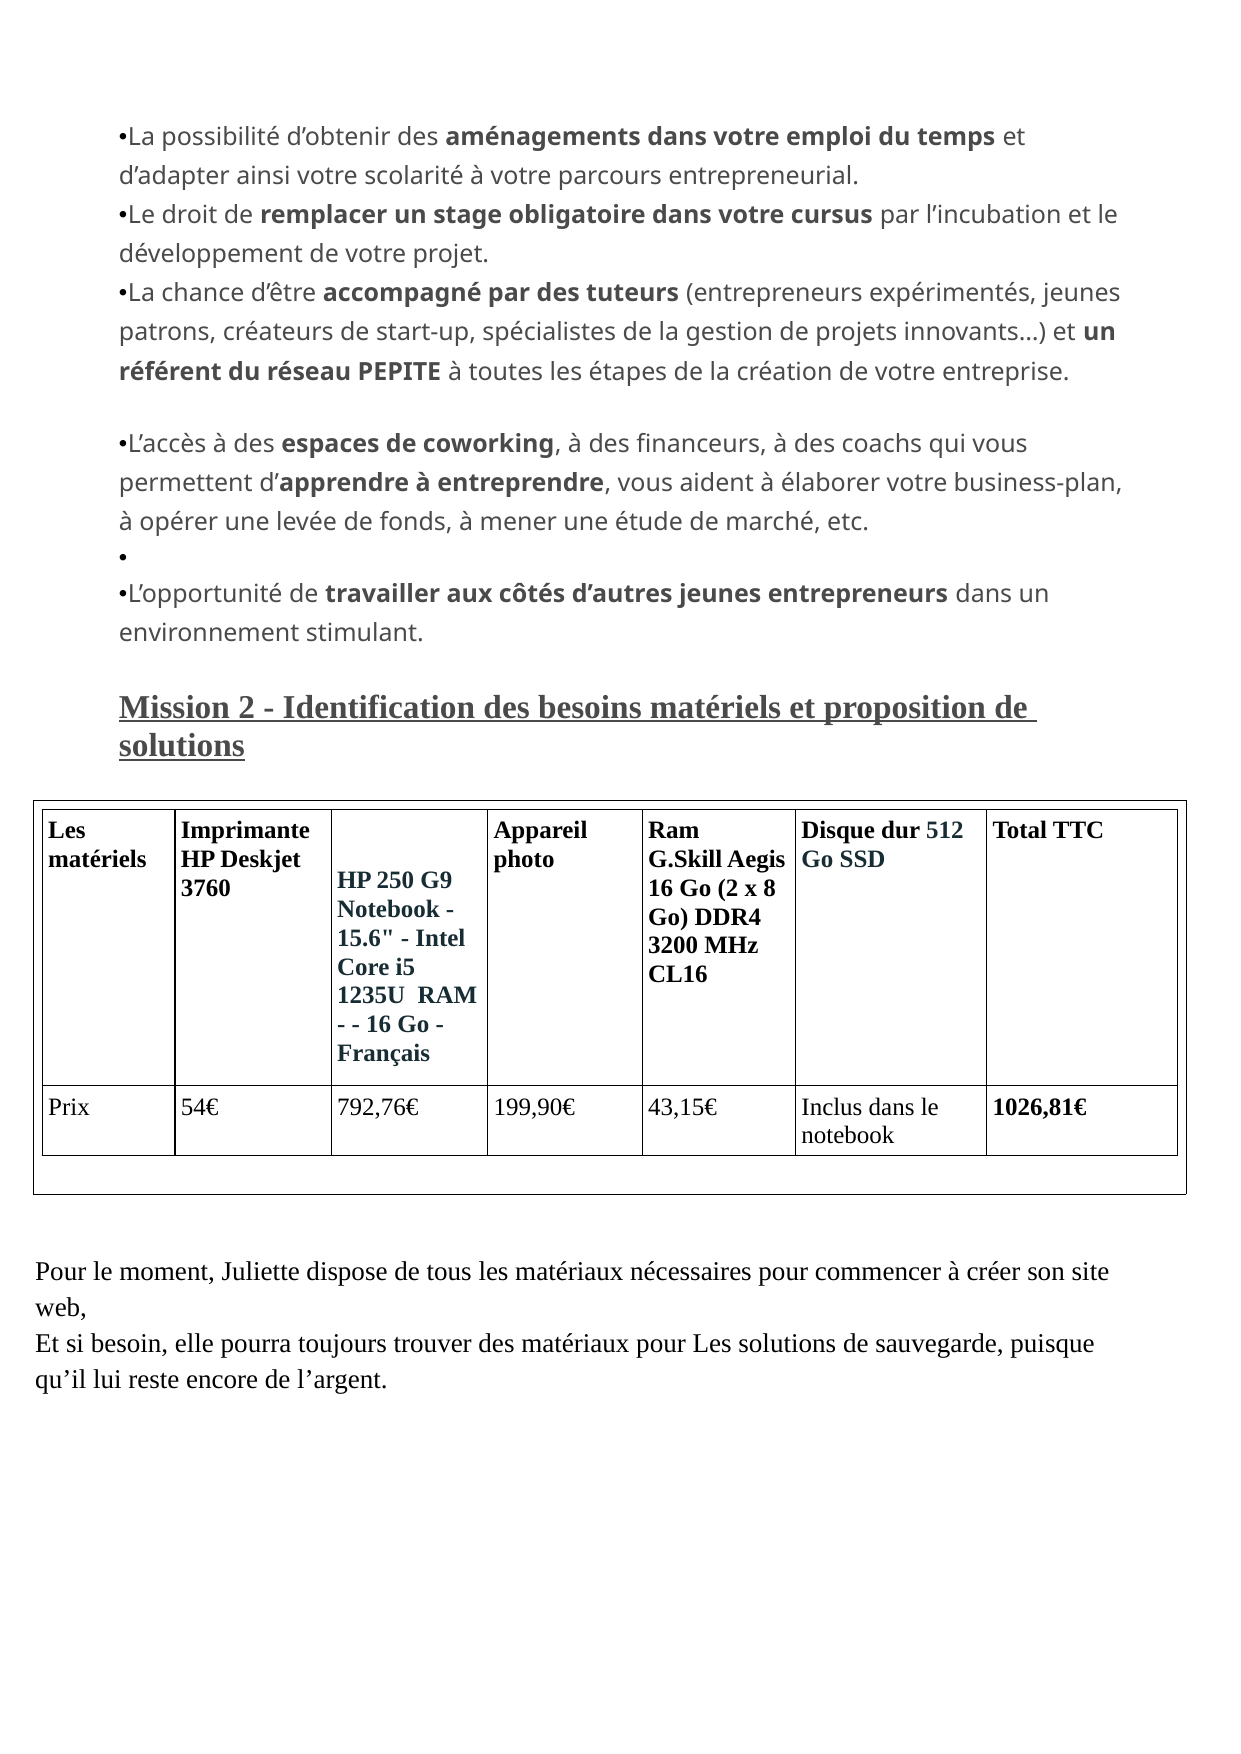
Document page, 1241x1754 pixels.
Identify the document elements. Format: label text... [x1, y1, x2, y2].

list L’opportunité de travailler aux côtés d’autres jeunes entrepreneurs dans un environnement stimulant. [119, 576, 1123, 649]
table_header HP 250 G9 Notebook - 15.6" - Intel Core i5 1235U RAM - - 16 Go - Français [332, 810, 487, 1085]
list La chance d’être accompagné par des tuteurs (entrepreneurs expérimentés, jeunes patrons, créateurs de start-up, spécialistes de la gestion de projets innovants…) et un référent du réseau PEPITE à toutes les étapes de la création de votre entreprise. [119, 275, 1123, 387]
list La possibilité d’obtenir des aménagements dans votre emploi du temps et d’adapter ainsi votre scolarité à votre parcours entrepreneurial. [119, 118, 1123, 191]
table_cell 43,15€ [643, 1086, 795, 1155]
list Le droit de remplacer un stage obligatoire dans votre cursus par l’incubation et le développement de votre projet. [119, 196, 1123, 270]
list L’accès à des espaces de coworking, à des financeurs, à des coachs qui vous permettent d’apprendre à entreprendre, vous aident à élaborer votre business-plan, à opérer une levée de fonds, à mener une étude de marché, etc. [119, 425, 1123, 538]
table_header Imprimante HP Deskjet 3760 [176, 810, 331, 1085]
table_cell 1026,81€ [987, 1086, 1177, 1155]
table_cell 792,76€ [332, 1086, 487, 1155]
table_cell Inclus dans le notebook [796, 1086, 986, 1155]
table_header Disque dur 512 Go SSD [796, 810, 986, 1085]
text Pour le moment, Juliette dispose de tous les matériaux nécessaires pour commencer à créer son site web, [35, 1256, 1123, 1322]
table_header Ram G.Skill Aegis 16 Go (2 x 8 Go) DDR4 3200 MHz CL16 [643, 810, 795, 1085]
table_header Appareil photo [488, 810, 642, 1085]
table_header Les matériels [43, 810, 174, 1085]
subtitle Mission 2 - Identification des besoins matériels et proposition de solutions [119, 687, 1123, 764]
table_cell 54€ [176, 1086, 331, 1155]
text Et si besoin, elle pourra toujours trouver des matériaux pour Les solutions de sauvegarde, puisque qu’il lui reste encore de l’argent. [35, 1327, 1123, 1394]
table_cell 199,90€ [488, 1086, 642, 1155]
table_cell Prix [43, 1086, 174, 1155]
table_header Total TTC [987, 810, 1177, 1085]
